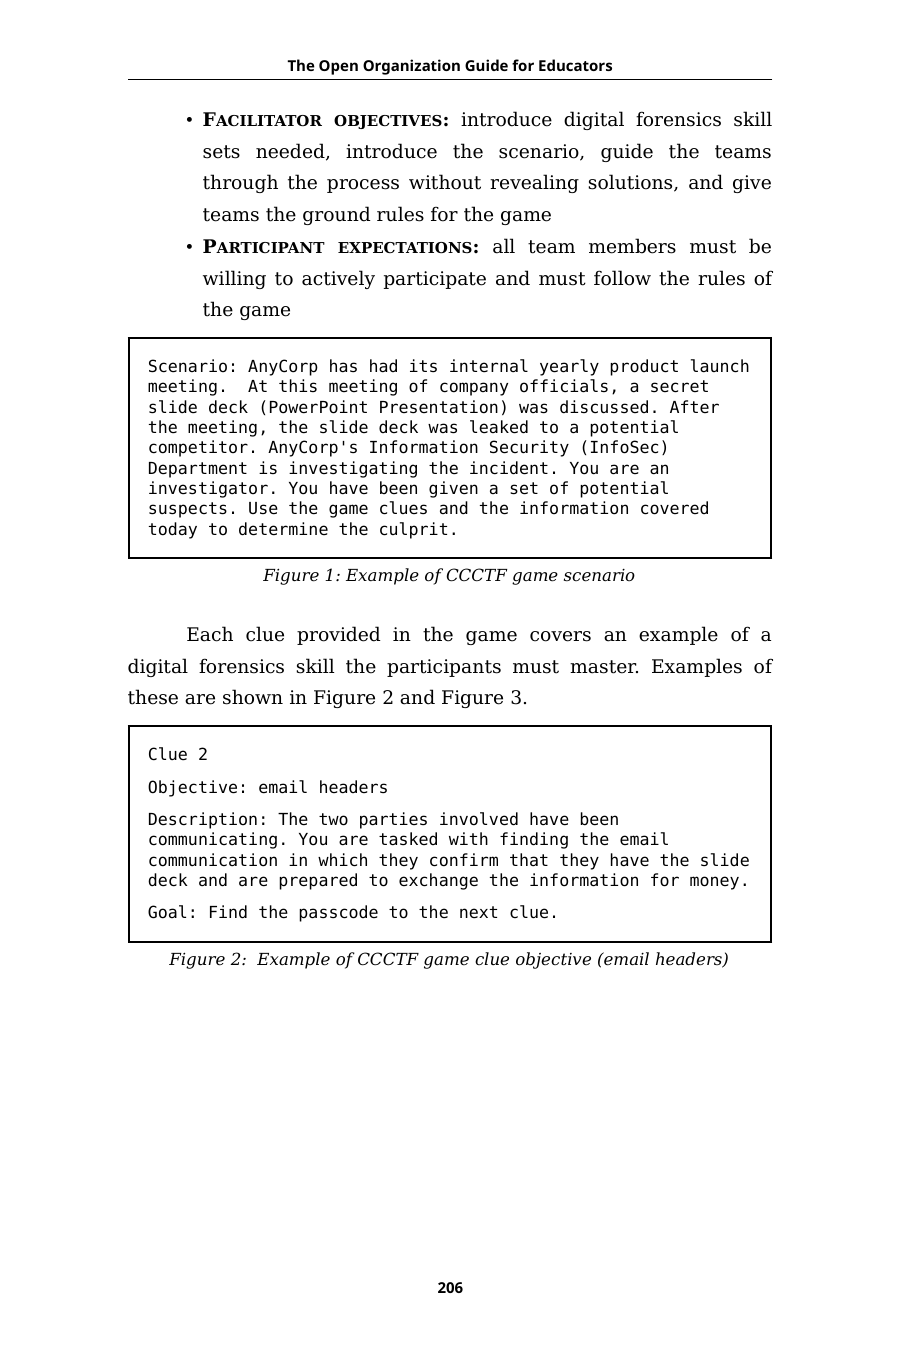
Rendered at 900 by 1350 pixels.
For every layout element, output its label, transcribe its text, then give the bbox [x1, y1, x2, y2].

list Facilitator objectives: introduce digital forensics skill sets needed, introduce the scenario, guide the teams through the process without revealing solutions, and give teams the ground rules for the game [186, 109, 772, 226]
text Description: The two parties involved have been communicating. You are tasked with finding the email communication in which they confirm that they have the slide deck and are prepared to exchange the information for money. [130, 790, 770, 883]
text Clue 2 [130, 727, 770, 757]
text Objective: email headers [130, 757, 770, 790]
text Figure 1: Example of CCCTF game scenario [127, 566, 772, 585]
text Figure 2: Example of CCCTF game clue objective (email headers) [127, 950, 772, 969]
text Goal: Find the passcode to the next clue. [130, 883, 770, 941]
list Participant expectations: all team members must be willing to actively participate and must follow the rules of the game [186, 236, 772, 321]
text Scenario: AnyCorp has had its internal yearly product launch meeting. At this meeting of company officials, a secret slide deck (PowerPoint Presentation) was discussed. After the meeting, the slide deck was leaked to a potential competitor. AnyCorp's Information Security (InfoSec) Department is investigating the incident. You are an investigator. You have been given a set of potential suspects. Use the game clues and the information covered today to determine the culprit. [130, 339, 770, 557]
text Each clue provided in the game covers an example of a digital forensics skill the participants must master. Examples of these are shown in Figure 2 and Figure 3. [127, 624, 772, 709]
